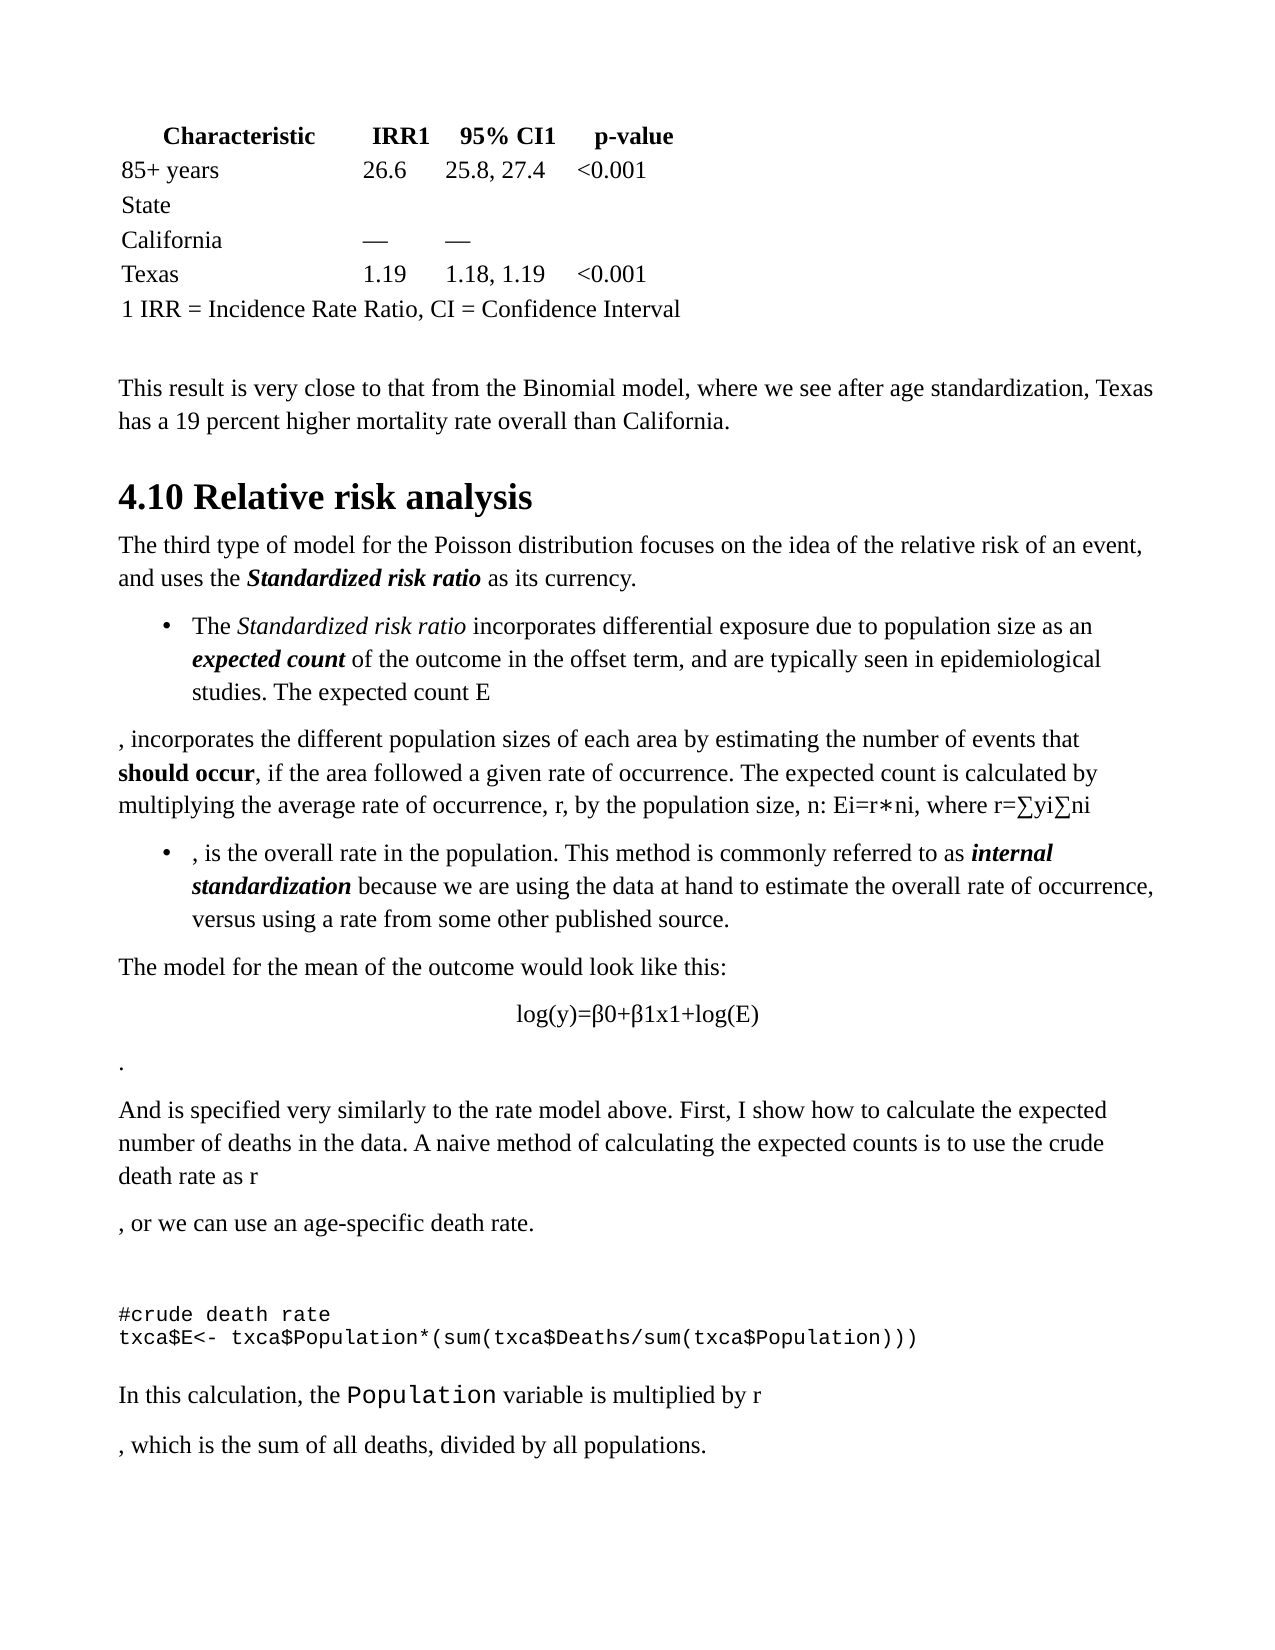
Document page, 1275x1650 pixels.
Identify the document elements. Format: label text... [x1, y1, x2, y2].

text , which is the sum of all deaths, divided by all populations. [118, 1430, 1157, 1459]
subtitle 4.10 Relative risk analysis [118, 475, 1157, 518]
table_header p-value [574, 118, 694, 153]
table_cell 26.6 [360, 153, 442, 187]
list , is the overall rate in the population. This method is commonly referred to as internal standardization because we are using the data at hand to estimate the overall rate of occurrence, versus using a rate from some other published source. [162, 838, 1157, 933]
table_cell [574, 187, 694, 222]
table_cell 1.18, 1.19 [442, 256, 574, 291]
table_cell California [118, 222, 360, 256]
table_header Characteristic [118, 118, 360, 153]
table_cell 25.8, 27.4 [442, 153, 574, 187]
text And is specified very similarly to the rate model above. First, I show how to calculate the expected number of deaths in the data. A naive method of calculating the expected counts is to use the crude death rate as r [118, 1095, 1157, 1189]
table_cell Texas [118, 256, 360, 291]
table_cell [574, 222, 694, 256]
text The model for the mean of the outcome would look like this: [118, 952, 1157, 981]
table_header IRR1 [360, 118, 442, 153]
table_cell <0.001 [574, 256, 694, 291]
text log(y)=β0+β1x1+log(E) [118, 999, 1157, 1028]
text In this calculation, the Population variable is multiplied by r [118, 1380, 1157, 1411]
text , or we can use an age-specific death rate. [118, 1208, 1157, 1237]
table_cell — [442, 222, 574, 256]
text The third type of model for the Poisson distribution focuses on the idea of the relative risk of an event, and uses the Standardized risk ratio as its currency. [118, 530, 1157, 592]
table_cell State [118, 187, 360, 222]
table_cell [442, 187, 574, 222]
table_cell — [360, 222, 442, 256]
table_cell <0.001 [574, 153, 694, 187]
table_cell [360, 187, 442, 222]
table_header 95% CI1 [442, 118, 574, 153]
text txca$E<- txca$Population*(sum(txca$Deaths/sum(txca$Population))) [118, 1327, 1157, 1351]
table_cell 1 IRR = Incidence Rate Ratio, CI = Confidence Interval [118, 291, 694, 326]
text , incorporates the different population sizes of each area by estimating the number of events that should occur, if the area followed a given rate of occurrence. The expected count is calculated by multiplying the average rate of occurrence, r, by the population size, n: Ei=r∗ni, where r=∑yi∑ni [118, 724, 1157, 819]
text . [118, 1047, 1157, 1076]
text This result is very close to that from the Binomial model, where we see after age standardization, Texas has a 19 percent higher mortality rate overall than California. [118, 373, 1157, 435]
table_cell 85+ years [118, 153, 360, 187]
table_cell 1.19 [360, 256, 442, 291]
list The Standardized risk ratio incorporates differential exposure due to population size as an expected count of the outcome in the offset term, and are typically seen in epidemiological studies. The expected count E [162, 611, 1157, 706]
text #crude death rate [118, 1303, 1157, 1327]
